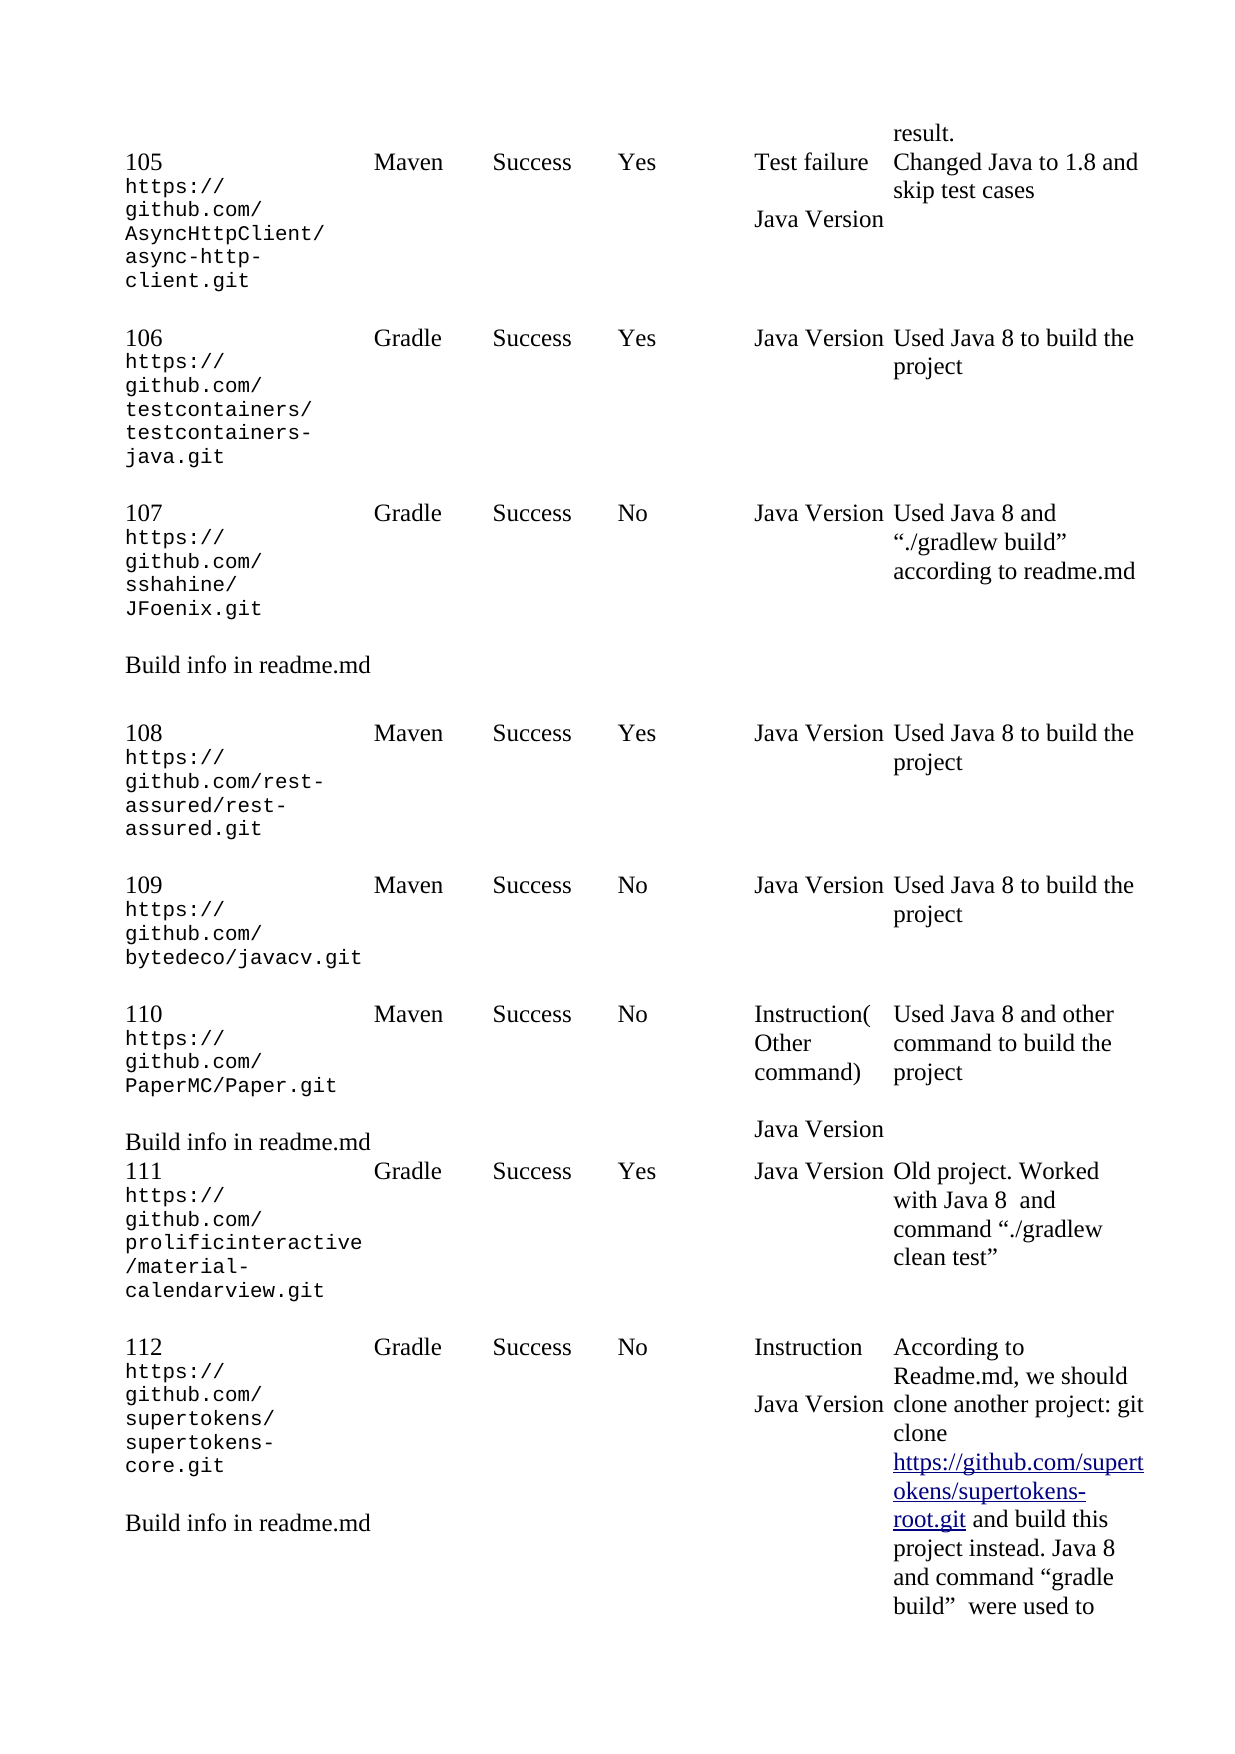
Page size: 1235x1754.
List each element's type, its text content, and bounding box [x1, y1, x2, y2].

table_cell [754, 118, 893, 147]
table_cell Gradle [374, 323, 492, 498]
table_cell [374, 118, 492, 147]
table_cell Used Java 8 to build the project [893, 719, 1146, 871]
table_cell Instruction Java Version [754, 1332, 893, 1619]
table_cell No [617, 498, 754, 718]
table_cell Success [493, 871, 617, 999]
table_cell Yes [617, 719, 754, 871]
table_cell 105 https://github.com/AsyncHttpClient/async-http-client.git [125, 147, 374, 323]
table_cell No [617, 999, 754, 1156]
table_cell 112 https://github.com/supertokens/supertokens-core.git Build info in readme.md [125, 1332, 374, 1619]
table_cell Yes [617, 147, 754, 323]
table_cell Success [493, 999, 617, 1156]
table_cell result. [893, 118, 1146, 147]
table_cell Success [493, 1156, 617, 1332]
table_cell Yes [617, 1156, 754, 1332]
table_cell Java Version [754, 871, 893, 999]
table_cell 110 https://github.com/PaperMC/Paper.git Build info in readme.md [125, 999, 374, 1156]
table_cell 108 https://github.com/rest-assured/rest-assured.git [125, 719, 374, 871]
table_cell Java Version [754, 498, 893, 718]
table_cell Used Java 8 to build the project [893, 323, 1146, 498]
table_cell Maven [374, 147, 492, 323]
table_cell Used Java 8 and other command to build the project [893, 999, 1146, 1156]
table_cell Old project. Worked with Java 8 and command “./gradlew clean test” [893, 1156, 1146, 1332]
table_cell Maven [374, 719, 492, 871]
table_cell Gradle [374, 1156, 492, 1332]
table_cell Gradle [374, 498, 492, 718]
table_cell Gradle [374, 1332, 492, 1619]
table_cell Used Java 8 to build the project [893, 871, 1146, 999]
table_cell 111 https://github.com/prolificinteractive/material-calendarview.git [125, 1156, 374, 1332]
table_cell Maven [374, 871, 492, 999]
table_cell Changed Java to 1.8 and skip test cases [893, 147, 1146, 323]
table_cell Success [493, 1332, 617, 1619]
table_cell Success [493, 719, 617, 871]
table_cell No [617, 871, 754, 999]
table_cell Java Version [754, 719, 893, 871]
table_cell [617, 118, 754, 147]
table_cell 107 https://github.com/sshahine/JFoenix.git Build info in readme.md [125, 498, 374, 718]
table_cell [125, 118, 374, 147]
table_cell 109 https://github.com/bytedeco/javacv.git [125, 871, 374, 999]
table_cell Java Version [754, 323, 893, 498]
table_cell No [617, 1332, 754, 1619]
table_cell Used Java 8 and “./gradlew build” according to readme.md [893, 498, 1146, 718]
table_cell Maven [374, 999, 492, 1156]
table_cell Success [493, 323, 617, 498]
table_cell 106 https://github.com/testcontainers/testcontainers-java.git [125, 323, 374, 498]
table_cell Success [493, 498, 617, 718]
table_cell Success [493, 147, 617, 323]
table_cell Yes [617, 323, 754, 498]
table_cell [493, 118, 617, 147]
table_cell According to Readme.md, we should clone another project: git clone https://github.com/supertokens/supertokens-root.git and build this project instead. Java 8 and command “gradle build” were used to [893, 1332, 1146, 1619]
table_cell Instruction( Other command) Java Version [754, 999, 893, 1156]
table_cell Java Version [754, 1156, 893, 1332]
table_cell Test failure Java Version [754, 147, 893, 323]
